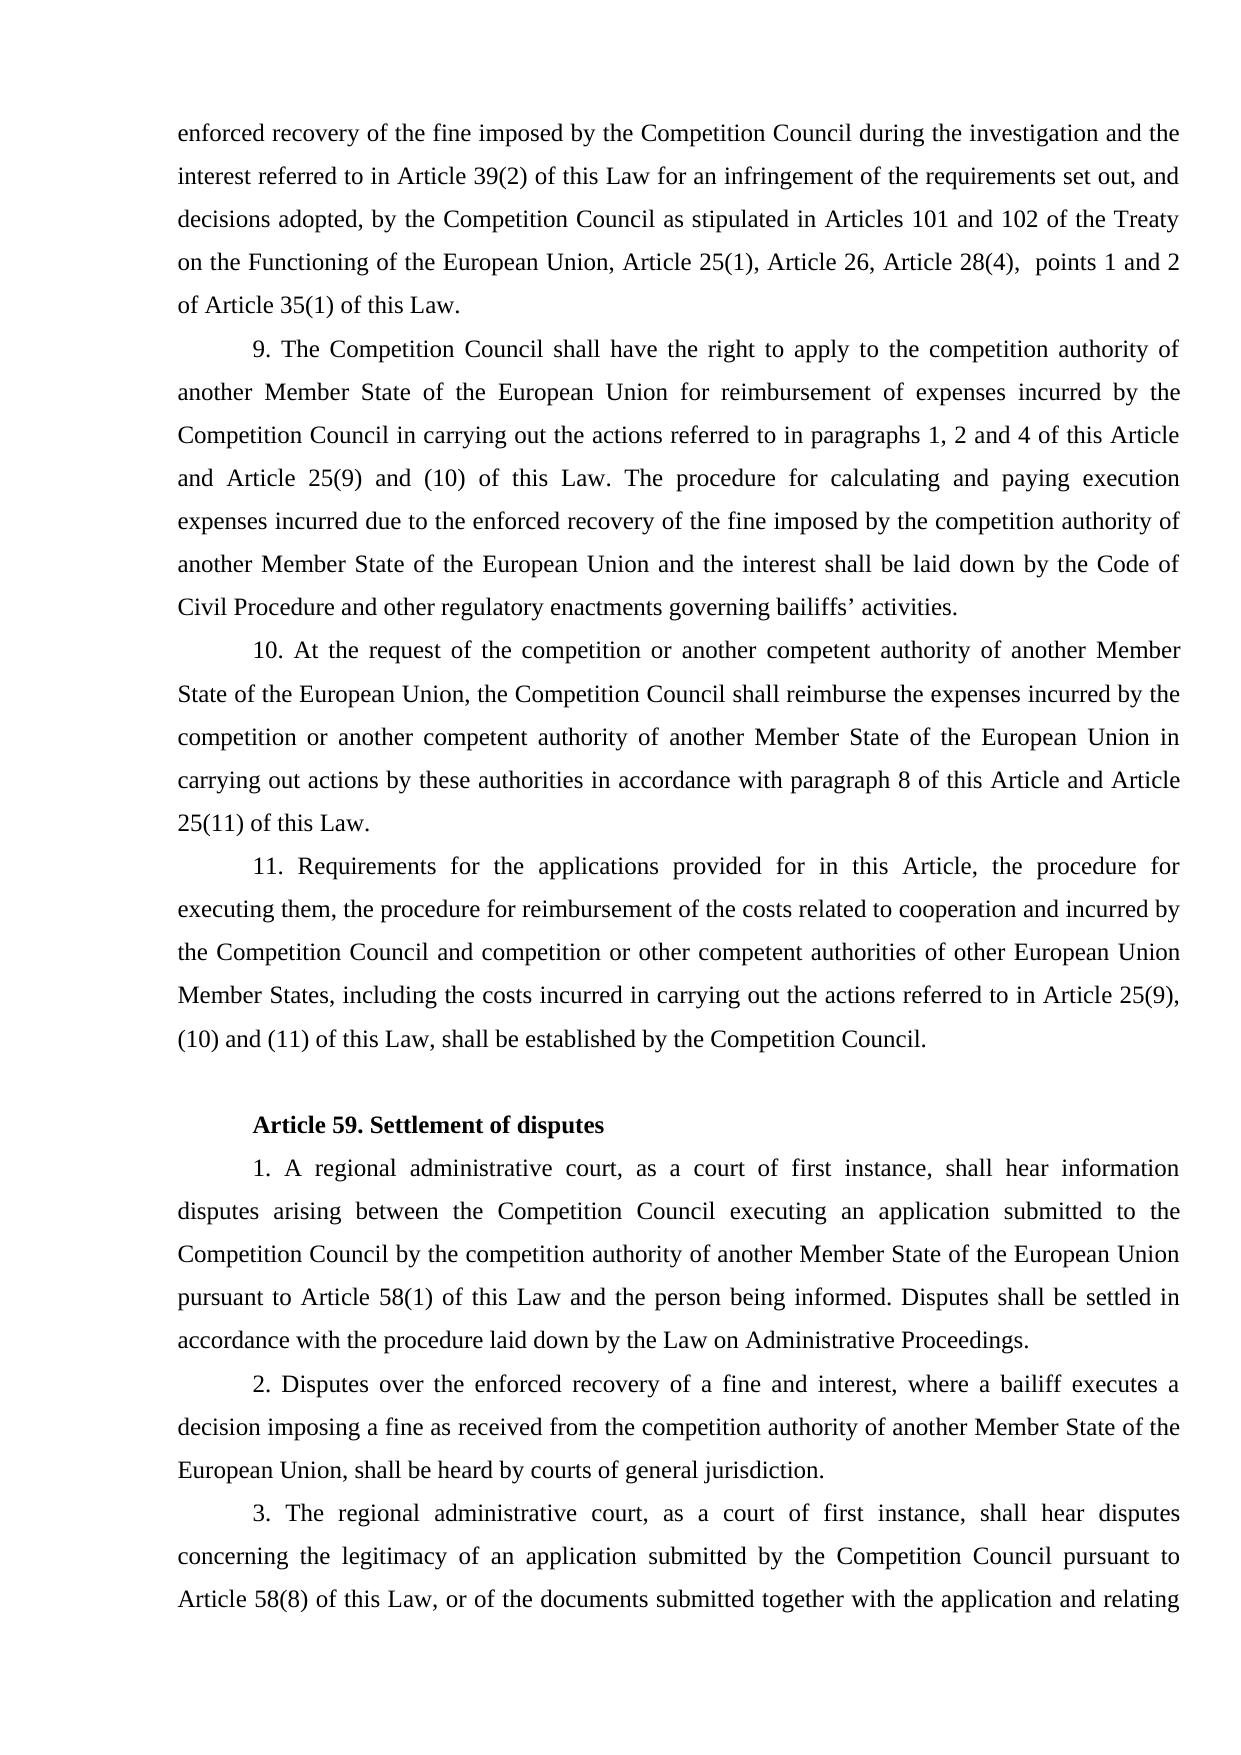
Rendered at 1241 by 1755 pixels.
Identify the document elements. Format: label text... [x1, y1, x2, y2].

text enforced recovery of the fine imposed by the Competition Council during the investigation and the interest referred to in Article 39(2) of this Law for an infringement of the requirements set out, and decisions adopted, by the Competition Council as stipulated in Articles 101 and 102 of the Treaty on the Functioning of the European Union, Article 25(1), Article 26, Article 28(4), points 1 and 2 of Article 35(1) of this Law. [177, 118, 1181, 319]
text 2. Disputes over the enforced recovery of a fine and interest, where a bailiff executes a decision imposing a fine as received from the competition authority of another Member State of the European Union, shall be heard by courts of general jurisdiction. [177, 1369, 1181, 1484]
text 10. At the request of the competition or another competent authority of another Member State of the European Union, the Competition Council shall reimburse the expenses incurred by the competition or another competent authority of another Member State of the European Union in carrying out actions by these authorities in accordance with paragraph 8 of this Article and Article 25(11) of this Law. [177, 636, 1181, 837]
text Article 59. Settlement of disputes [177, 1110, 1181, 1139]
text 1. A regional administrative court, as a court of first instance, shall hear information disputes arising between the Competition Council executing an application submitted to the Competition Council by the competition authority of another Member State of the European Union pursuant to Article 58(1) of this Law and the person being informed. Disputes shall be settled in accordance with the procedure laid down by the Law on Administrative Proceedings. [177, 1153, 1181, 1354]
text 3. The regional administrative court, as a court of first instance, shall hear disputes concerning the legitimacy of an application submitted by the Competition Council pursuant to Article 58(8) of this Law, or of the documents submitted together with the application and relating [177, 1498, 1181, 1613]
text 11. Requirements for the applications provided for in this Article, the procedure for executing them, the procedure for reimbursement of the costs related to cooperation and incurred by the Competition Council and competition or other competent authorities of other European Union Member States, including the costs incurred in carrying out the actions referred to in Article 25(9), (10) and (11) of this Law, shall be established by the Competition Council. [177, 851, 1181, 1052]
text 9. The Competition Council shall have the right to apply to the competition authority of another Member State of the European Union for reimbursement of expenses incurred by the Competition Council in carrying out the actions referred to in paragraphs 1, 2 and 4 of this Article and Article 25(9) and (10) of this Law. The procedure for calculating and paying execution expenses incurred due to the enforced recovery of the fine imposed by the competition authority of another Member State of the European Union and the interest shall be laid down by the Code of Civil Procedure and other regulatory enactments governing bailiffs’ activities. [177, 334, 1181, 621]
